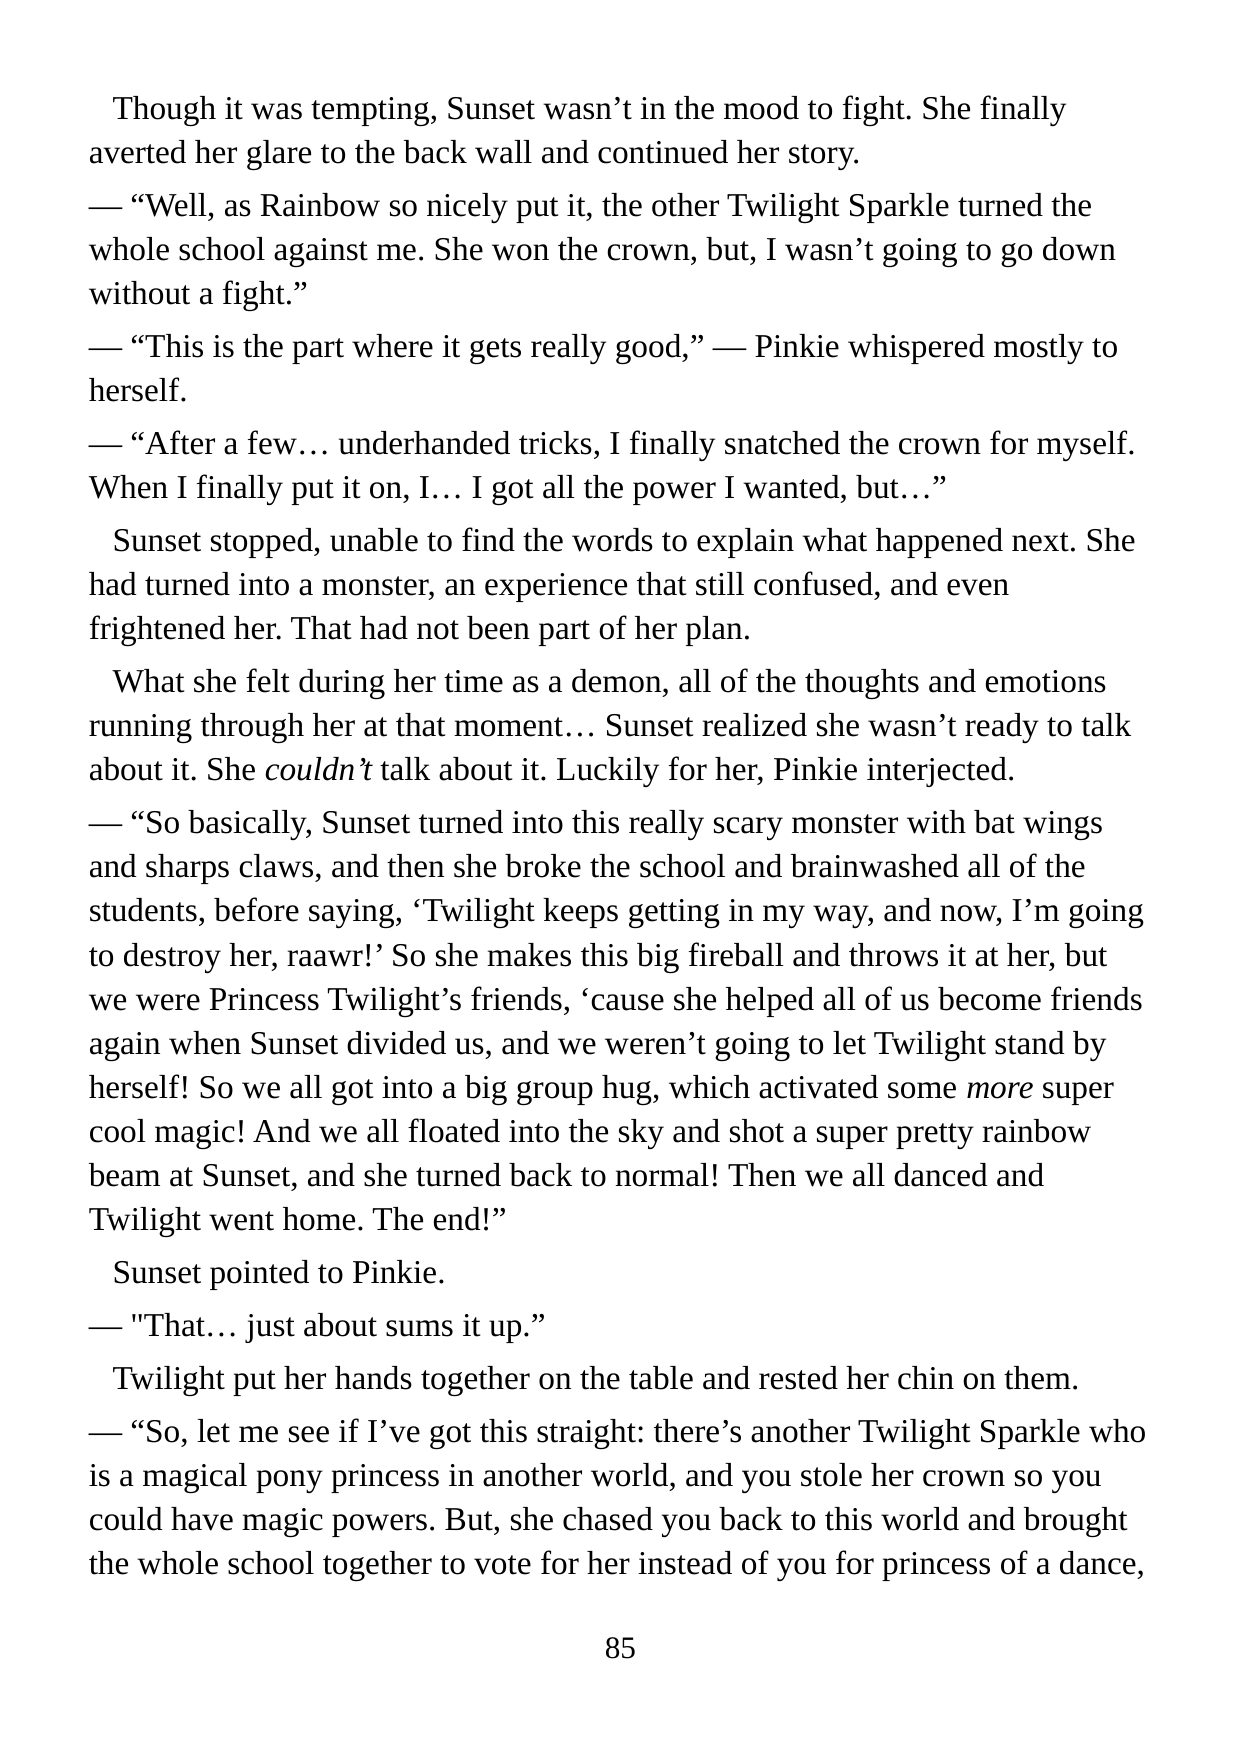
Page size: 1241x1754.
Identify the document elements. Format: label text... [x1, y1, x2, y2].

text Twilight put her hands together on the table and rested her chin on them. [88, 1358, 1152, 1396]
text Though it was tempting, Sunset wasn’t in the mood to fight. She finally averted her glare to the back wall and continued her story. [88, 88, 1152, 171]
text Sunset pointed to Pinkie. [88, 1252, 1152, 1290]
text — “So, let me see if I’ve got this straight: there’s another Twilight Sparkle who is a magical pony princess in another world, and you stole her crown so you could have magic powers. But, she chased you back to this world and brought the whole school together to vote for her instead of you for princess of a dance, [88, 1411, 1152, 1581]
text — “After a few… underhanded tricks, I finally snatched the crown for myself. When I finally put it on, I… I got all the power I wanted, but…” [88, 423, 1152, 506]
text — “This is the part where it gets really good,” — Pinkie whispered mostly to herself. [88, 327, 1152, 409]
text — “So basically, Sunset turned into this really scary monster with bat wings and sharps claws, and then she broke the school and brainwashed all of the students, before saying, ‘Twilight keeps getting in my way, and now, I’m going to destroy her, raawr!’ So she makes this big fireball and throws it at her, but we were Princess Twilight’s friends, ‘cause she helped all of us become friends again when Sunset divided us, and we weren’t going to let Twilight stand by herself! So we all got into a big group hug, which activated some more super cool magic! And we all floated into the sky and shot a super pretty rainbow beam at Sunset, and she turned back to normal! Then we all danced and Twilight went home. The end!” [88, 803, 1152, 1237]
text — “Well, as Rainbow so nicely put it, the other Twilight Sparkle turned the whole school against me. She won the crown, but, I wasn’t going to go down without a fight.” [88, 186, 1152, 312]
text — "That… just about sums it up.” [88, 1305, 1152, 1343]
text Sunset stopped, unable to find the words to explain what happened next. She had turned into a monster, an experience that still confused, and even frightened her. That had not been part of her plan. [88, 521, 1152, 647]
text What she felt during her time as a demon, all of the thoughts and emotions running through her at that moment… Sunset realized she wasn’t ready to talk about it. She couldn’t talk about it. Luckily for her, Pinkie interjected. [88, 662, 1152, 788]
